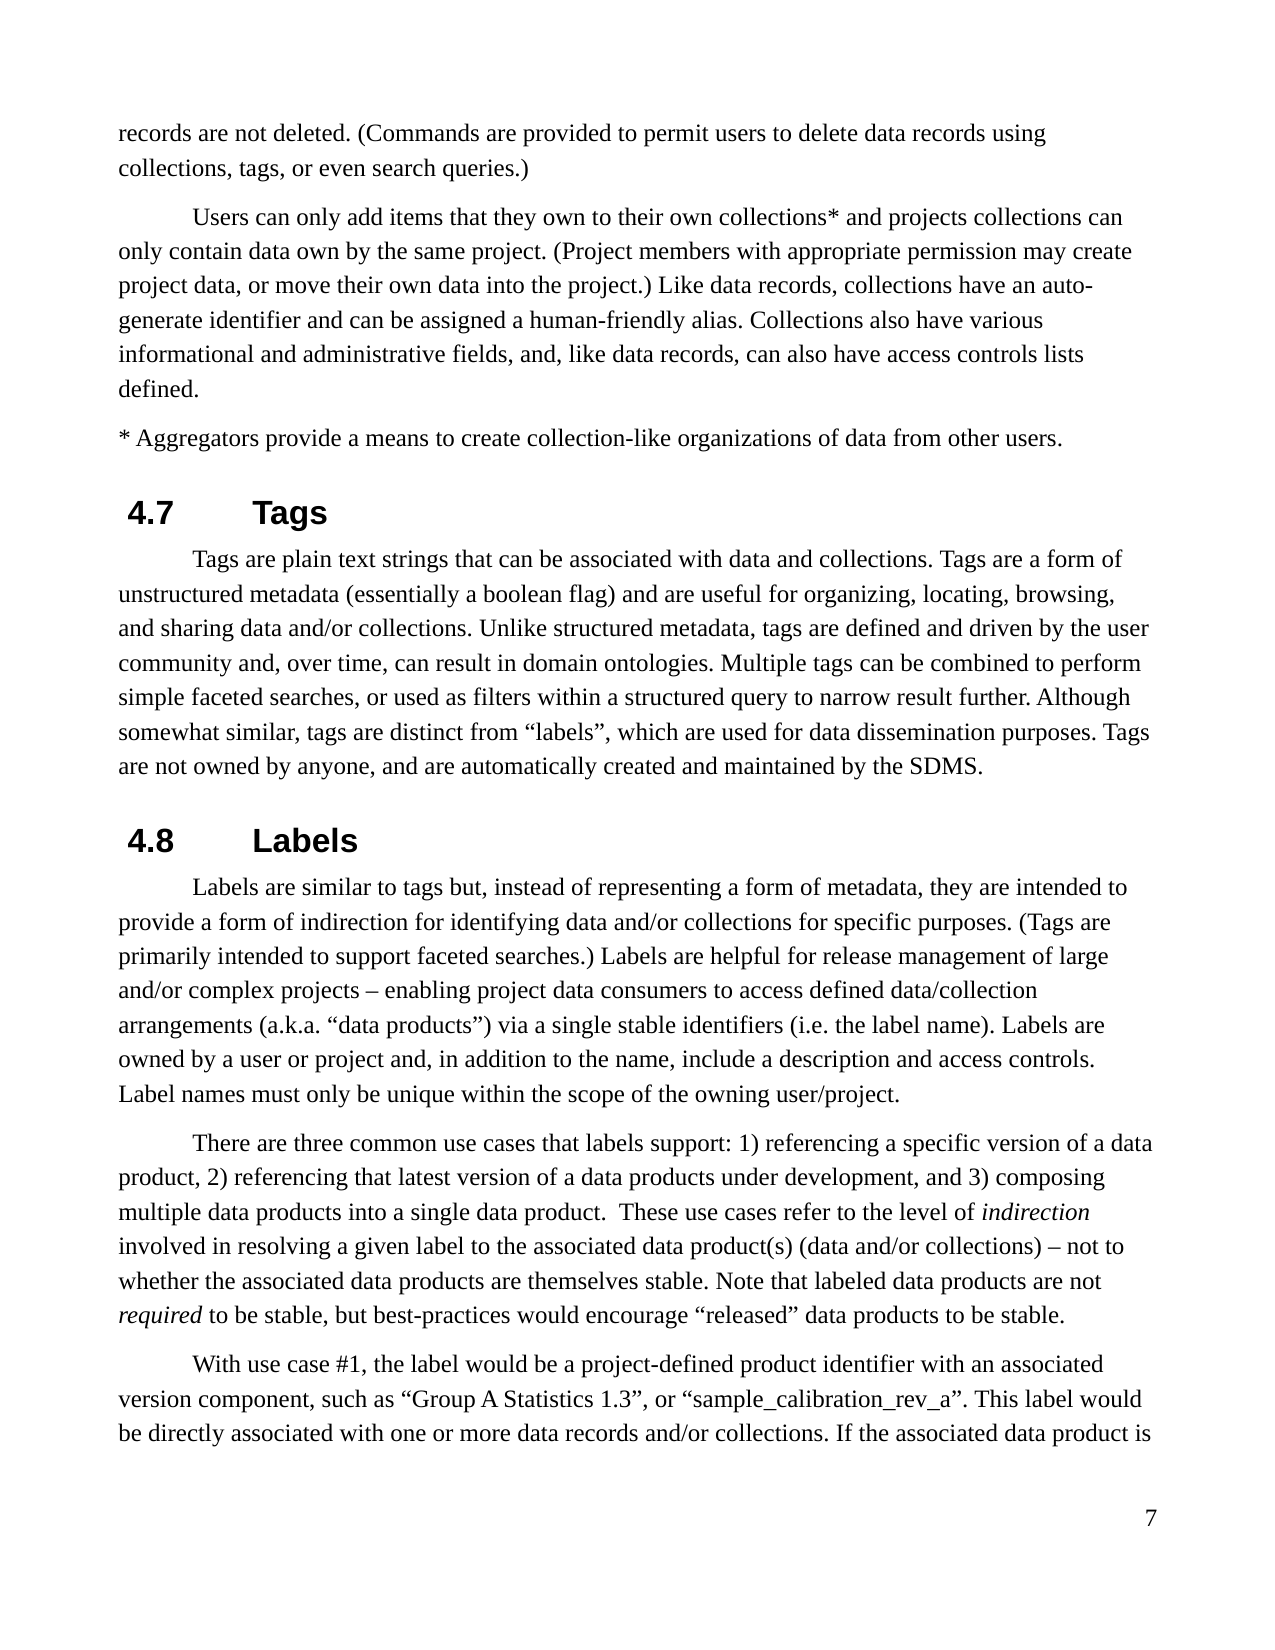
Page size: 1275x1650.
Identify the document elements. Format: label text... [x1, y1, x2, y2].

text With use case #1, the label would be a project-defined product identifier with an associated version component, such as “Group A Statistics 1.3”, or “sample_calibration_rev_a”. This label would be directly associated with one or more data records and/or collections. If the associated data product is [118, 1349, 1157, 1447]
text records are not deleted. (Commands are provided to permit users to delete data records using collections, tags, or even search queries.) [118, 118, 1157, 181]
text Users can only add items that they own to their own collections* and projects collections can only contain data own by the same project. (Project members with appropriate permission may create project data, or move their own data into the project.) Like data records, collections have an auto-generate identifier and can be assigned a human-friendly alias. Collections also have various informational and administrative fields, and, like data records, can also have access controls lists defined. [118, 202, 1157, 403]
text Labels are similar to tags but, instead of representing a form of metadata, they are intended to provide a form of indirection for identifying data and/or collections for specific purposes. (Tags are primarily intended to support faceted searches.) Labels are helpful for release management of large and/or complex projects – enabling project data consumers to access defined data/collection arrangements (a.k.a. “data products”) via a single stable identifiers (i.e. the label name). Labels are owned by a user or project and, in addition to the name, include a description and access controls. Label names must only be unique within the scope of the owning user/project. [118, 872, 1157, 1108]
subtitle Labels [118, 821, 1157, 859]
subtitle Tags [118, 493, 1157, 532]
text * Aggregators provide a means to create collection-like organizations of data from other users. [118, 423, 1157, 452]
text Tags are plain text strings that can be associated with data and collections. Tags are a form of unstructured metadata (essentially a boolean flag) and are useful for organizing, locating, browsing, and sharing data and/or collections. Unlike structured metadata, tags are defined and driven by the user community and, over time, can result in domain ontologies. Multiple tags can be combined to perform simple faceted searches, or used as filters within a structured query to narrow result further. Although somewhat similar, tags are distinct from “labels”, which are used for data dissemination purposes. Tags are not owned by anyone, and are automatically created and maintained by the SDMS. [118, 544, 1157, 780]
text There are three common use cases that labels support: 1) referencing a specific version of a data product, 2) referencing that latest version of a data products under development, and 3) composing multiple data products into a single data product. These use cases refer to the level of indirection involved in resolving a given label to the associated data product(s) (data and/or collections) – not to whether the associated data products are themselves stable. Note that labeled data products are not required to be stable, but best-practices would encourage “released” data products to be stable. [118, 1128, 1157, 1329]
